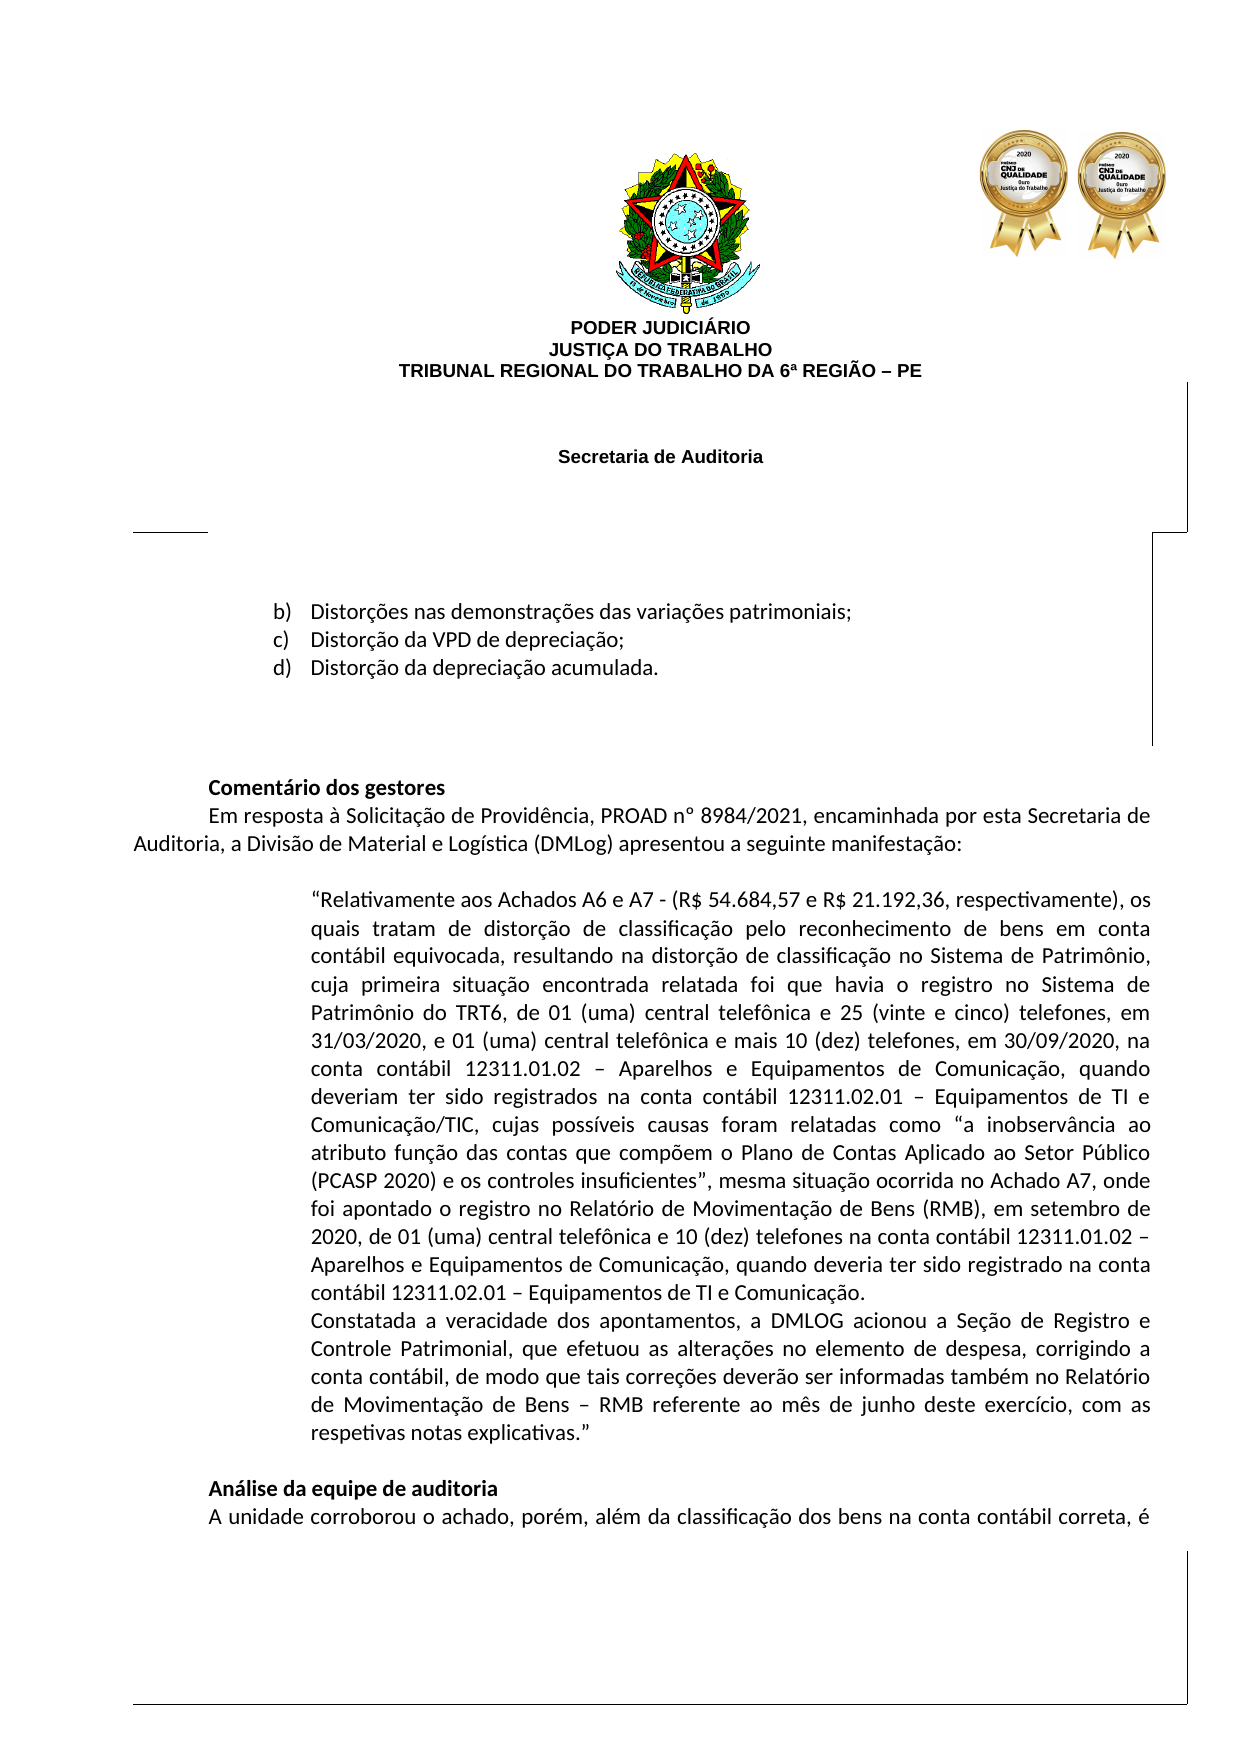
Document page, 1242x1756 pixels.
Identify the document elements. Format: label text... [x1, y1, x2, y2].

list Distorções nas demonstrações das variações patrimoniais; [208, 532, 1152, 625]
text Comentário dos gestores [133, 773, 1152, 802]
text Em resposta à Solicitação de Providência, PROAD nº 8984/2021, encaminhada por esta Secretaria de Auditoria, a Divisão de Material e Logística (DMLog) apresentou a seguinte manifestação: [133, 802, 1152, 858]
text Constatada a veracidade dos apontamentos, a DMLOG acionou a Seção de Registro e Controle Patrimonial, que efetuou as alterações no elemento de despesa, corrigindo a conta contábil, de modo que tais correções deverão ser informadas também no Relatório de Movimentação de Bens – RMB referente ao mês de junho deste exercício, com as respetivas notas explicativas.” [311, 1306, 1152, 1446]
text Análise da equipe de auditoria [133, 1474, 1152, 1502]
list Distorção da depreciação acumulada. [208, 653, 1152, 745]
text “Relativamente aos Achados A6 e A7 - (R$ 54.684,57 e R$ 21.192,36, respectivamente), os quais tratam de distorção de classificação pelo reconhecimento de bens em conta contábil equivocada, resultando na distorção de classificação no Sistema de Patrimônio, cuja primeira situação encontrada relatada foi que havia o registro no Sistema de Patrimônio do TRT6, de 01 (uma) central telefônica e 25 (vinte e cinco) telefones, em 31/03/2020, e 01 (uma) central telefônica e mais 10 (dez) telefones, em 30/09/2020, na conta contábil 12311.01.02 – Aparelhos e Equipamentos de Comunicação, quando deveriam ter sido registrados na conta contábil 12311.02.01 – Equipamentos de TI e Comunicação/TIC, cujas possíveis causas foram relatadas como “a inobservância ao atributo função das contas que compõem o Plano de Contas Aplicado ao Setor Público (PCASP 2020) e os controles insuficientes”, mesma situação ocorrida no Achado A7, onde foi apontado o registro no Relatório de Movimentação de Bens (RMB), em setembro de 2020, de 01 (uma) central telefônica e 10 (dez) telefones na conta contábil 12311.01.02 – Aparelhos e Equipamentos de Comunicação, quando deveria ter sido registrado na conta contábil 12311.02.01 – Equipamentos de TI e Comunicação. [311, 886, 1152, 1306]
text A unidade corroborou o achado, porém, além da classificação dos bens na conta contábil correta, é [133, 1502, 1152, 1530]
list Distorção da VPD de depreciação; [208, 625, 1152, 653]
